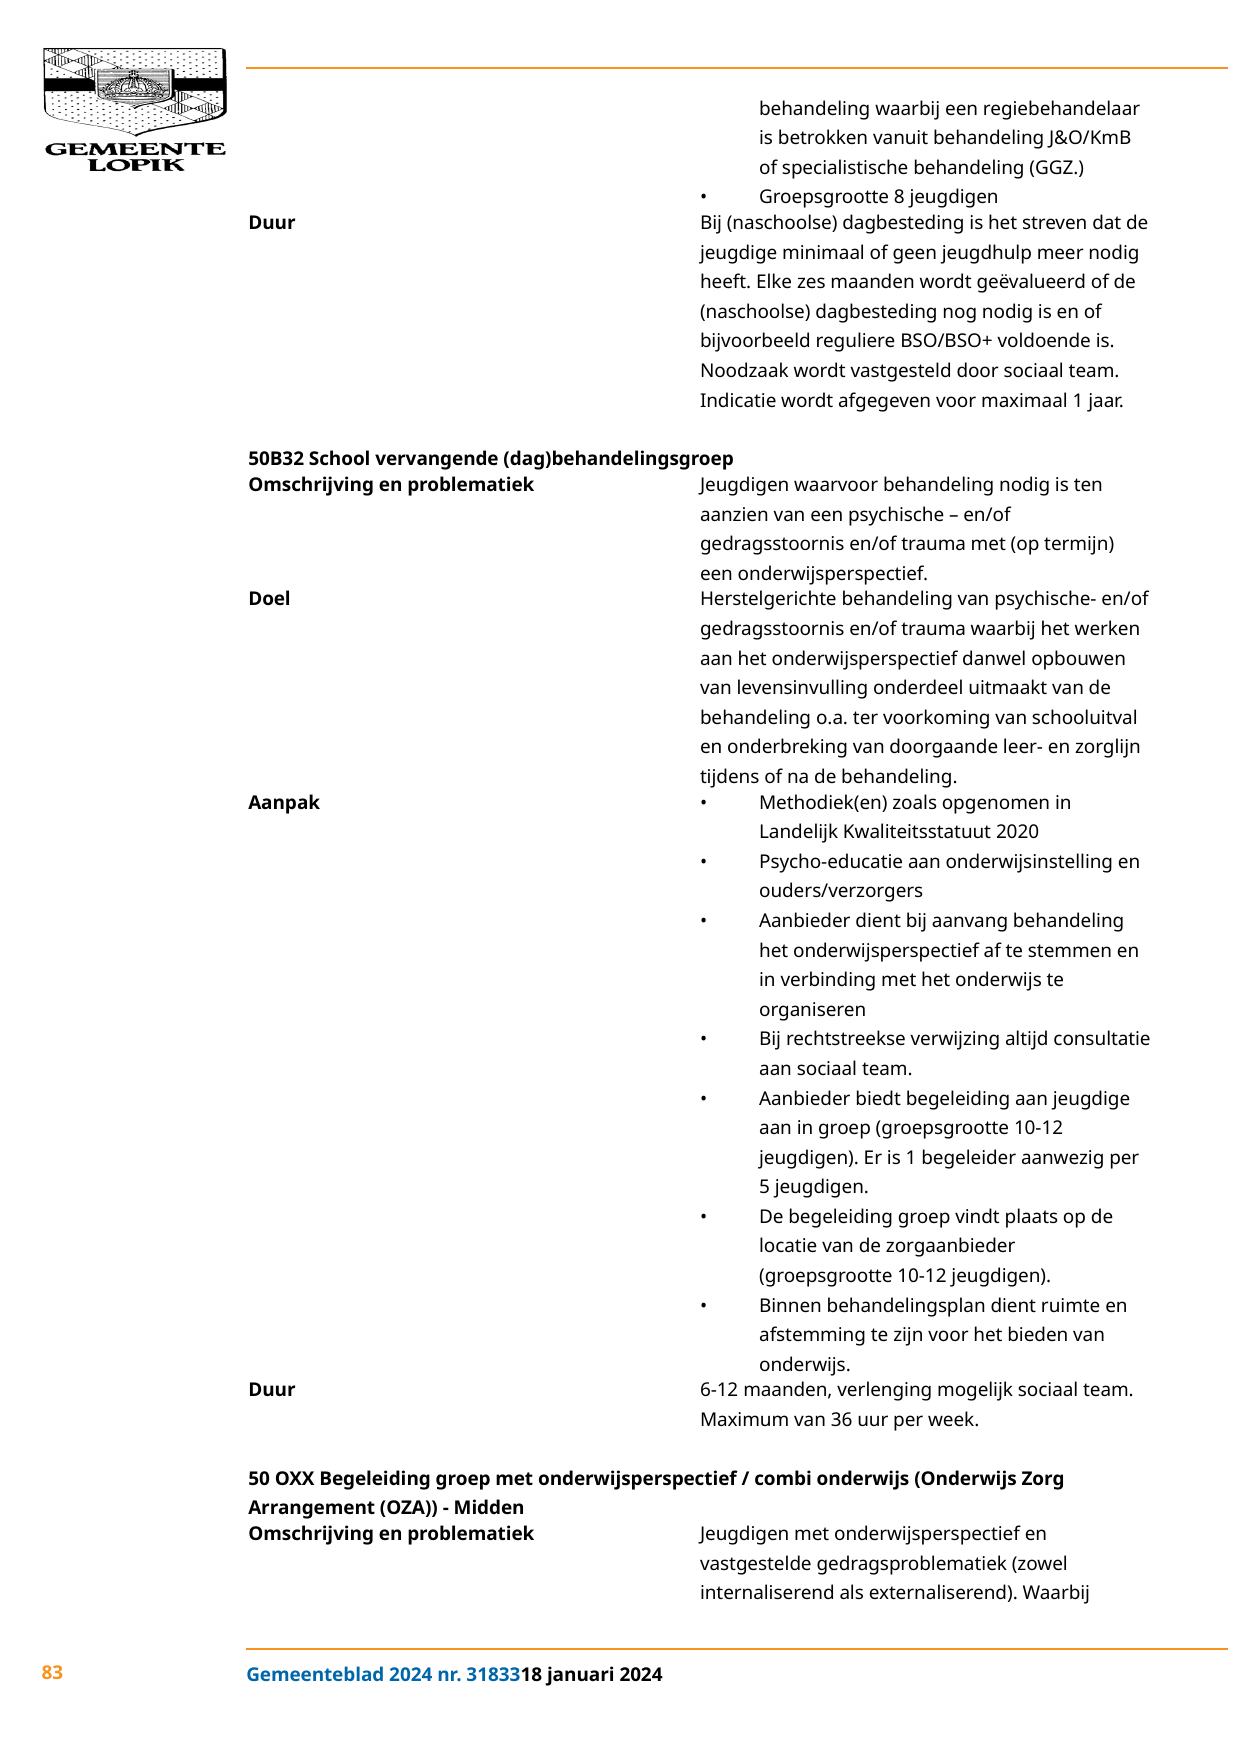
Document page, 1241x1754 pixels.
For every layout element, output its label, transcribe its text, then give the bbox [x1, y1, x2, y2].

table_cell Omschrijving en problematiek [248, 1520, 700, 1605]
table_cell Methodiek(en) zoals opgenomen in Landelijk Kwaliteitsstatuut 2020 Psycho-educatie aan onderwijsinstelling en ouders/verzorgers Aanbieder dient bij aanvang behandeling het onderwijsperspectief af te stemmen en in verbinding met het onderwijs te organiseren Bij rechtstreekse verwijzing altijd consultatie aan sociaal team. Aanbieder biedt begeleiding aan jeugdige aan in groep (groepsgrootte 10-12 jeugdigen). Er is 1 begeleider aanwezig per 5 jeugdigen. De begeleiding groep vindt plaats op de locatie van de zorgaanbieder (groepsgrootte 10-12 jeugdigen). Binnen behandelingsplan dient ruimte en afstemming te zijn voor het bieden van onderwijs. [700, 789, 1152, 1377]
table_header 50 OXX Begeleiding groep met onderwijsperspectief / combi onderwijs (Onderwijs Zorg Arrangement (OZA)) - Midden [248, 1465, 1152, 1520]
table_cell Duur [248, 1377, 700, 1432]
table_cell Herstelgerichte behandeling van psychische- en/of gedragsstoornis en/of trauma waarbij het werken aan het onderwijsperspectief danwel opbouwen van levensinvulling onderdeel uitmaakt van de behandeling o.a. ter voorkoming van schooluitval en onderbreking van doorgaande leer- en zorglijn tijdens of na de behandeling. [700, 586, 1152, 789]
table_cell Bij (naschoolse) dagbesteding is het streven dat de jeugdige minimaal of geen jeugdhulp meer nodig heeft. Elke zes maanden wordt geëvalueerd of de (naschoolse) dagbesteding nog nodig is en of bijvoorbeeld reguliere BSO/BSO+ voldoende is. Noodzaak wordt vastgesteld door sociaal team. Indicatie wordt afgegeven voor maximaal 1 jaar. [700, 209, 1152, 412]
picture [41, 47, 231, 172]
table_cell Duur [248, 209, 700, 412]
table_cell Jeugdigen met onderwijsperspectief en vastgestelde gedragsproblematiek (zowel internaliserend als externaliserend). Waarbij [700, 1520, 1152, 1605]
table_header 50B32 School vervangende (dag)behandelingsgroep [248, 445, 1152, 471]
table_cell behandeling waarbij een regiebehandelaar is betrokken vanuit behandeling J&O/KmB of specialistische behandeling (GGZ.) Groepsgrootte 8 jeugdigen [700, 95, 1152, 209]
table_cell 6-12 maanden, verlenging mogelijk sociaal team. Maximum van 36 uur per week. [700, 1377, 1152, 1432]
table_cell Doel [248, 586, 700, 789]
table_cell [248, 95, 700, 209]
table_cell Omschrijving en problematiek [248, 471, 700, 586]
table_cell Jeugdigen waarvoor behandeling nodig is ten aanzien van een psychische – en/of gedragsstoornis en/of trauma met (op termijn) een onderwijsperspectief. [700, 471, 1152, 586]
table_cell Aanpak [248, 789, 700, 1377]
